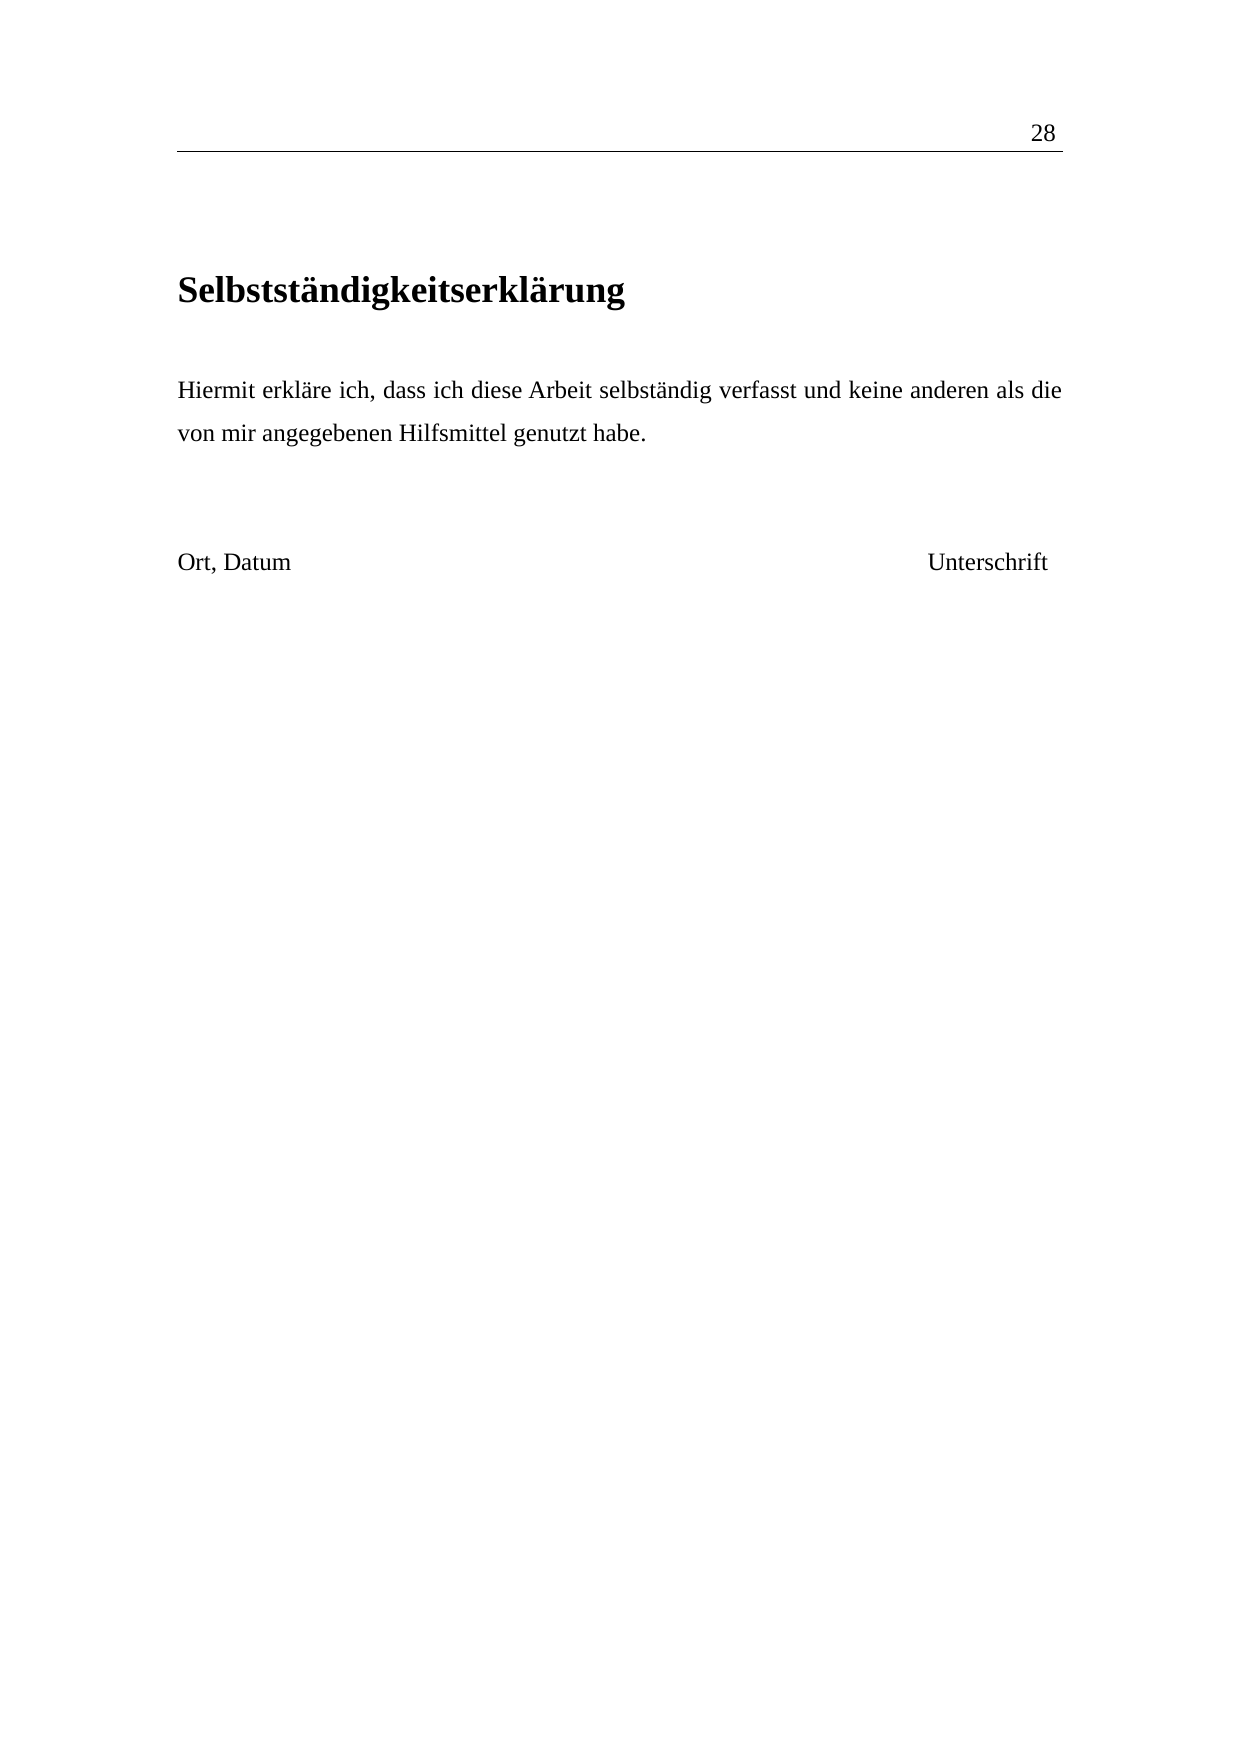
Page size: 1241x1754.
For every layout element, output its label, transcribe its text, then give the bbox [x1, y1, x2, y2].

text Hiermit erkläre ich, dass ich diese Arbeit selbständig verfasst und keine anderen als die von mir angegebenen Hilfsmittel genutzt habe. [177, 375, 1063, 447]
text Ort, Datum Unterschrift [177, 547, 1063, 576]
text Selbstständigkeitserklärung [177, 267, 1063, 310]
